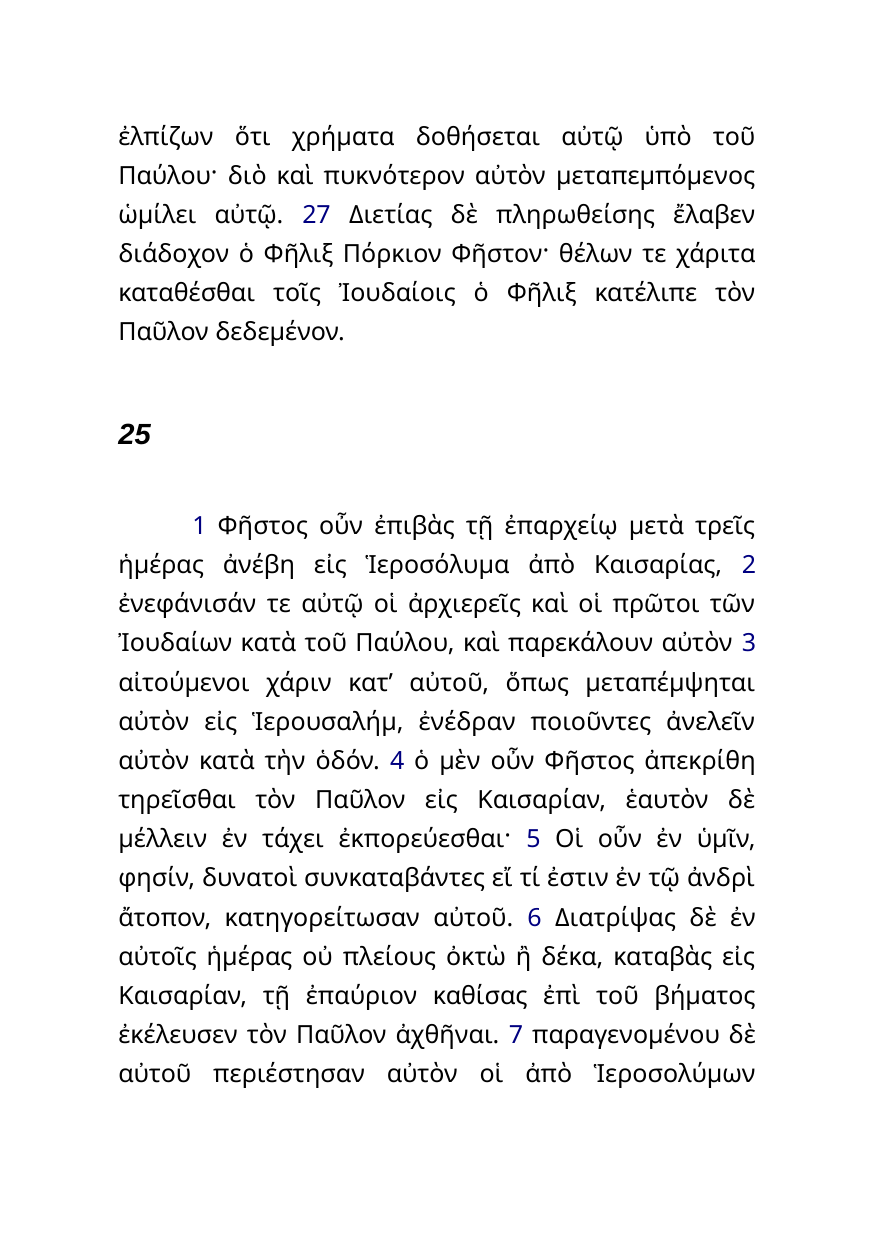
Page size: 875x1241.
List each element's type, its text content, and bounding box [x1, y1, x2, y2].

text ἐλπίζων ὅτι χρήματα δοθήσεται αὐτῷ ὑπὸ τοῦ Παύλου· διὸ καὶ πυκνότερον αὐτὸν μεταπεμπόμενος ὡμίλει αὐτῷ. 27 Διετίας δὲ πληρωθείσης ἔλαβεν διάδοχον ὁ Φῆλιξ Πόρκιον Φῆστον· θέλων τε χάριτα καταθέσθαι τοῖς Ἰουδαίοις ὁ Φῆλιξ κατέλιπε τὸν Παῦλον δεδεμένον. [118, 118, 756, 348]
subtitle 25 [118, 417, 756, 451]
text 1 Φῆστος οὖν ἐπιβὰς τῇ ἐπαρχείῳ μετὰ τρεῖς ἡμέρας ἀνέβη εἰς Ἱεροσόλυμα ἀπὸ Καισαρίας, 2 ἐνεφάνισάν τε αὐτῷ οἱ ἀρχιερεῖς καὶ οἱ πρῶτοι τῶν Ἰουδαίων κατὰ τοῦ Παύλου, καὶ παρεκάλουν αὐτὸν 3 αἰτούμενοι χάριν κατ’ αὐτοῦ, ὅπως μεταπέμψηται αὐτὸν εἰς Ἱερουσαλήμ, ἐνέδραν ποιοῦντες ἀνελεῖν αὐτὸν κατὰ τὴν ὁδόν. 4 ὁ μὲν οὖν Φῆστος ἀπεκρίθη τηρεῖσθαι τὸν Παῦλον εἰς Καισαρίαν, ἑαυτὸν δὲ μέλλειν ἐν τάχει ἐκπορεύεσθαι· 5 Οἱ οὖν ἐν ὑμῖν, φησίν, δυνατοὶ συνκαταβάντες εἴ τί ἐστιν ἐν τῷ ἀνδρὶ ἄτοπον, κατηγορείτωσαν αὐτοῦ. 6 Διατρίψας δὲ ἐν αὐτοῖς ἡμέρας οὐ πλείους ὀκτὼ ἢ δέκα, καταβὰς εἰς Καισαρίαν, τῇ ἐπαύριον καθίσας ἐπὶ τοῦ βήματος ἐκέλευσεν τὸν Παῦλον ἀχθῆναι. 7 παραγενομένου δὲ αὐτοῦ περιέστησαν αὐτὸν οἱ ἀπὸ Ἱεροσολύμων [118, 507, 756, 1090]
